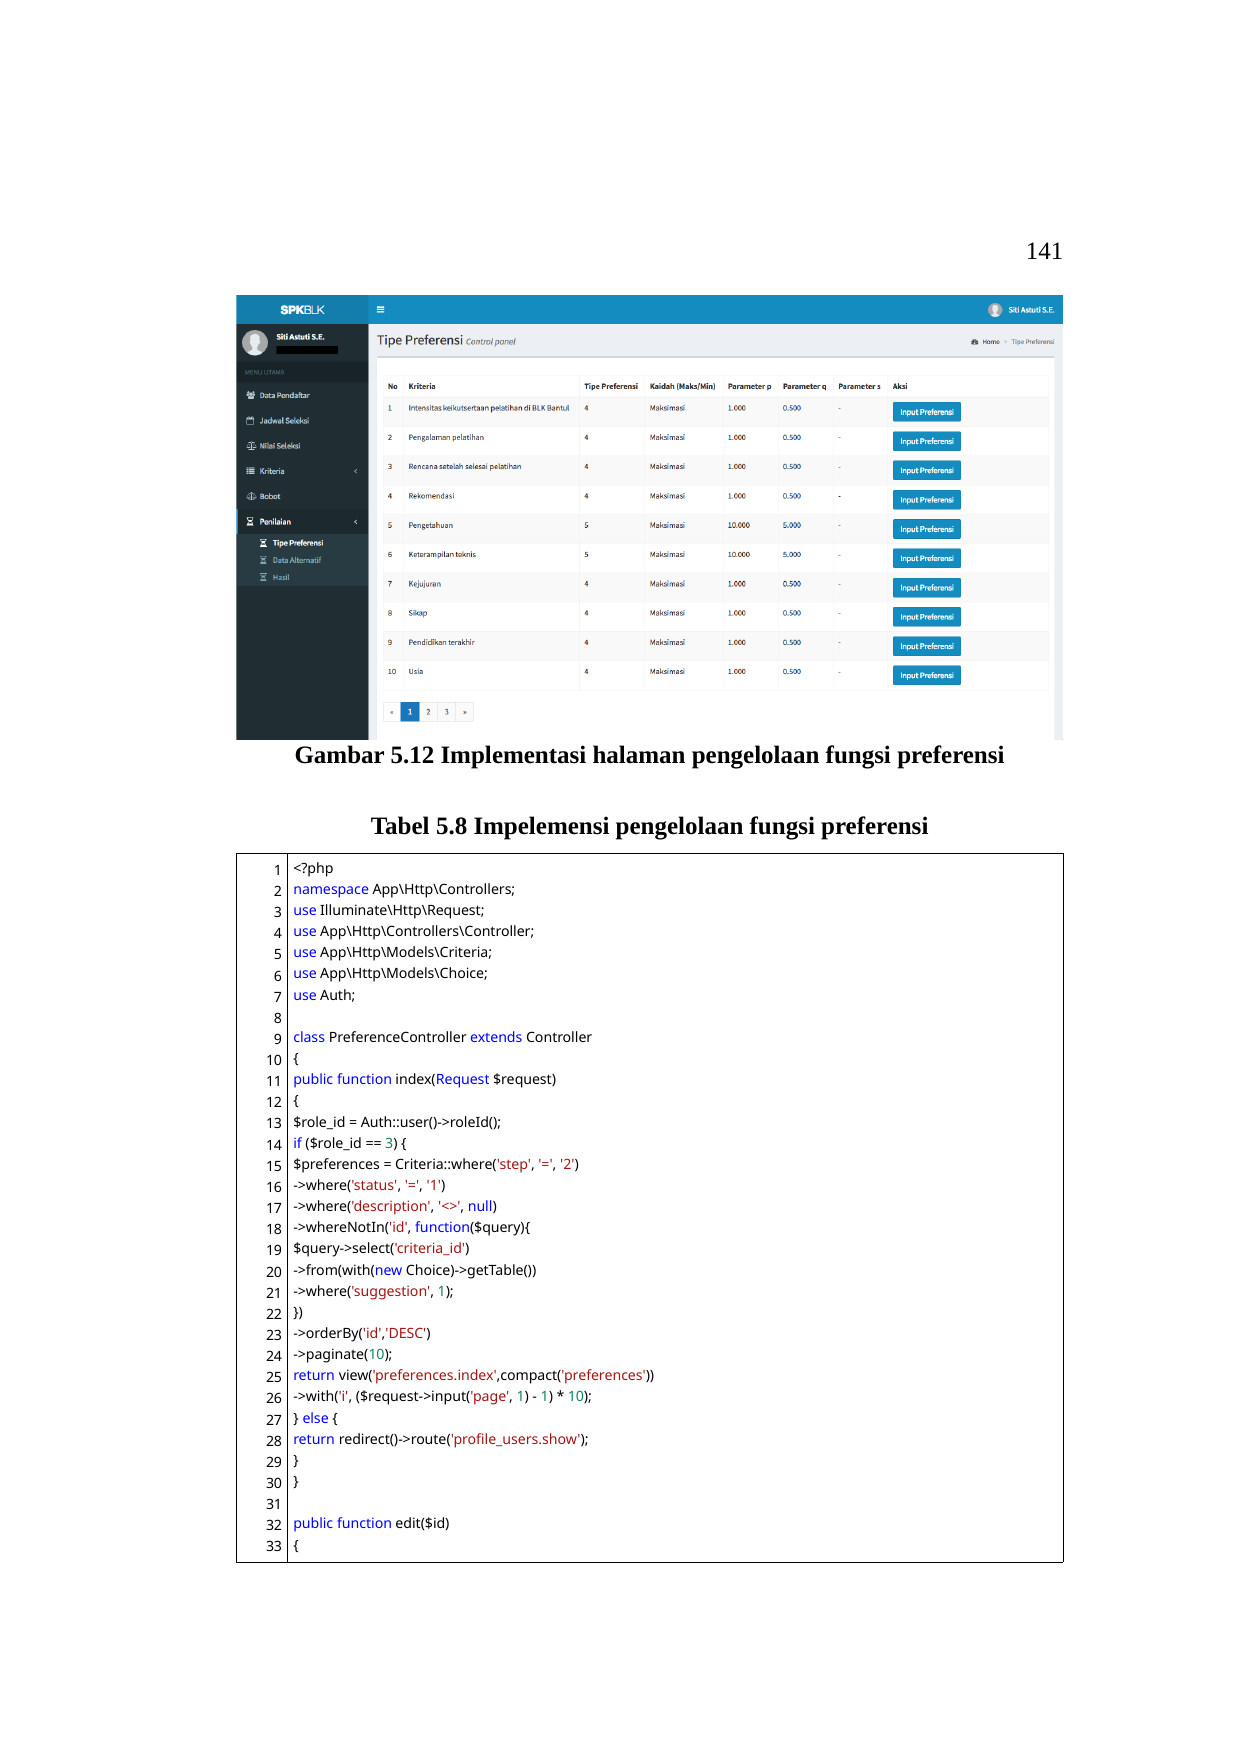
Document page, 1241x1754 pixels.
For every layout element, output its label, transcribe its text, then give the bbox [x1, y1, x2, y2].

table_header [237, 854, 287, 1562]
table_header [288, 854, 1063, 1562]
picture [236, 295, 1063, 740]
text Gambar 5.12 Implementasi halaman pengelolaan fungsi preferensi [236, 740, 1063, 769]
text Tabel 5.8 Impelemensi pengelolaan fungsi preferensi [236, 811, 1063, 840]
